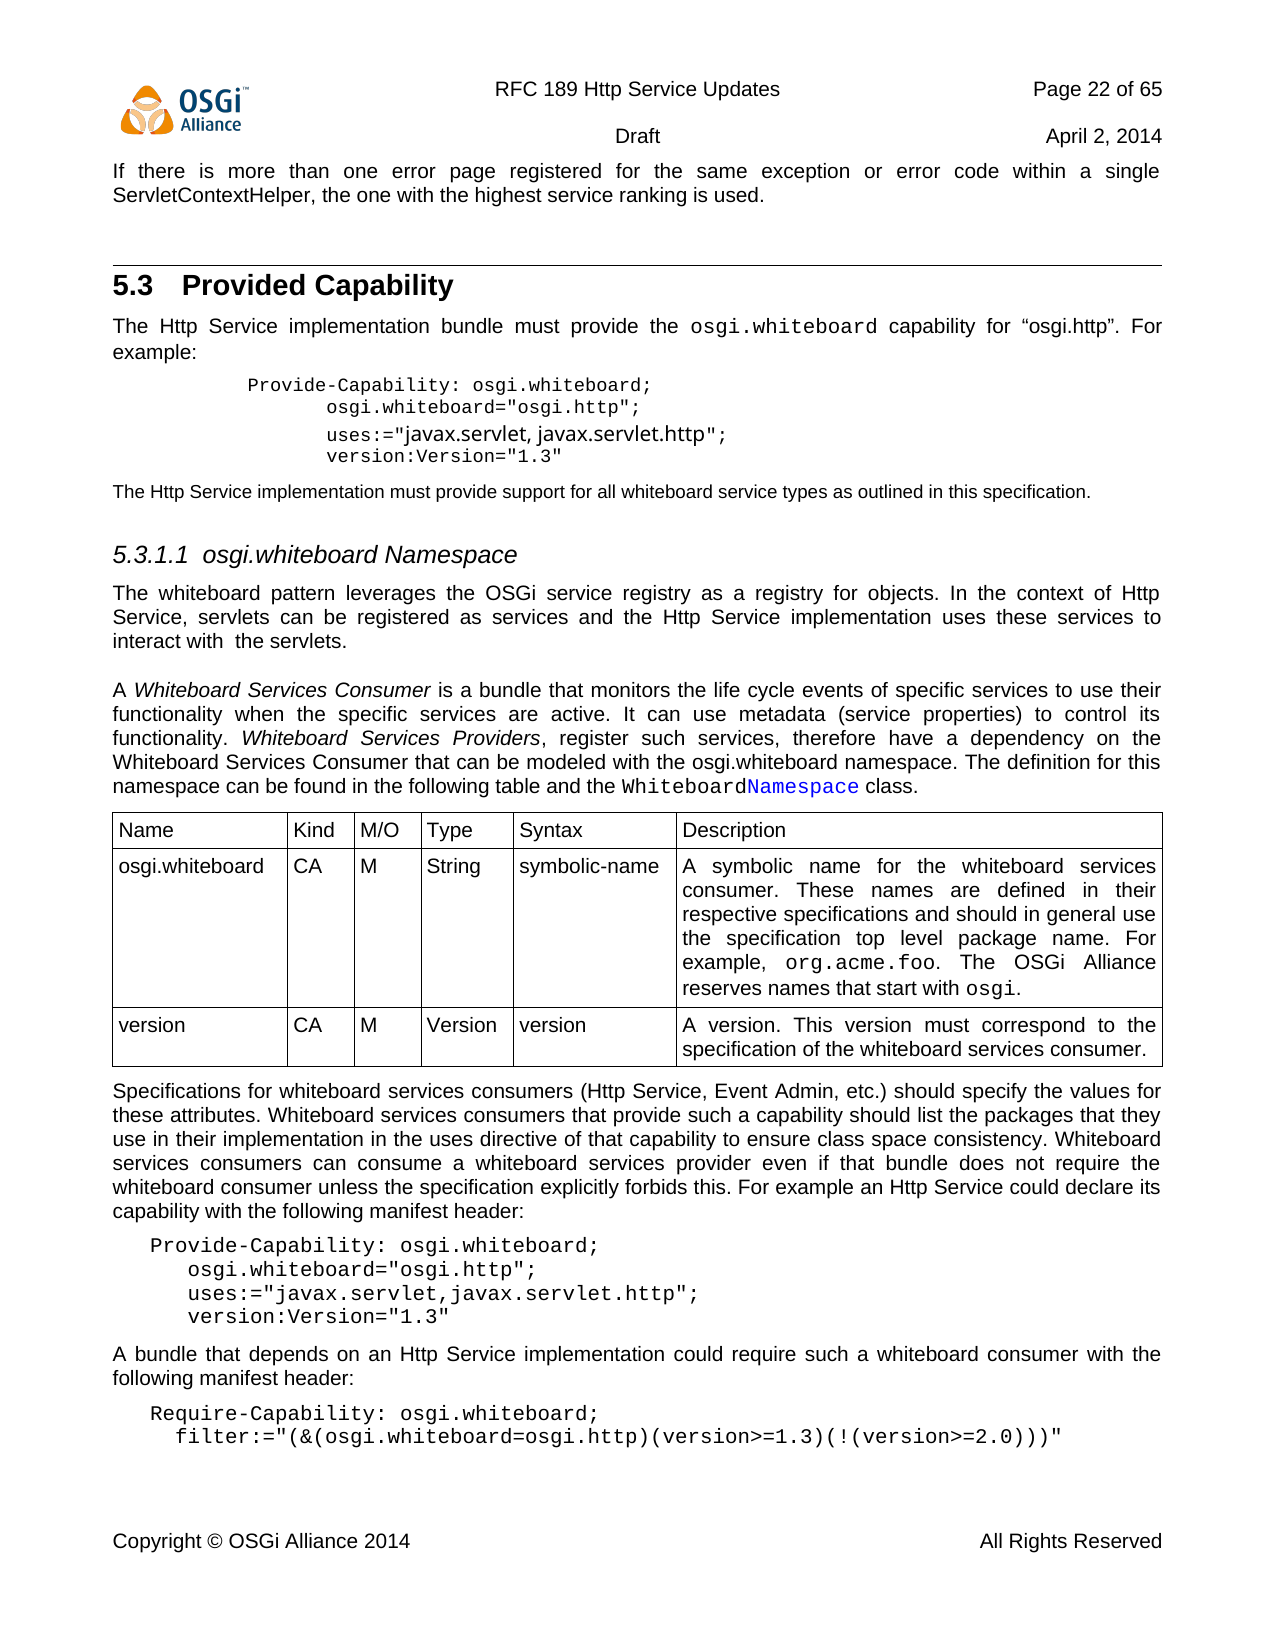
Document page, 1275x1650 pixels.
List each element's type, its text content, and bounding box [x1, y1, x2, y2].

text The Http Service implementation must provide support for all whiteboard service types as outlined in this specification. [112, 481, 1162, 502]
text uses:="javax.servlet,javax.servlet.http"; [112, 1282, 1162, 1306]
table_header Name [113, 813, 287, 848]
text filter:="(&(osgi.whiteboard=osgi.http)(version>=1.3)(!(version>=2.0)))" [112, 1426, 1162, 1450]
table_cell symbolic-name [514, 849, 676, 1007]
table_cell M [355, 849, 421, 1007]
table_cell Version [422, 1008, 513, 1066]
subtitle osgi.whiteboard Namespace [112, 540, 1162, 569]
text osgi.whiteboard="osgi.http"; [112, 1259, 1162, 1282]
text Require-Capability: osgi.whiteboard; [112, 1403, 1162, 1426]
text version:Version="1.3" [112, 1306, 1162, 1330]
table_cell version [514, 1008, 676, 1066]
table_cell version [113, 1008, 287, 1066]
text The whiteboard pattern leverages the OSGi service registry as a registry for objects. In the context of Http Service, servlets can be registered as services and the Http Service implementation uses these services to interact with the servlets. [112, 581, 1162, 653]
table_cell M [355, 1008, 421, 1066]
table_header Syntax [514, 813, 676, 848]
text If there is more than one error page registered for the same exception or error code within a single ServletContextHelper, the one with the highest service ranking is used. [112, 159, 1162, 207]
text Provide-Capability: osgi.whiteboard; [247, 376, 1162, 397]
table_cell A version. This version must correspond to the specification of the whiteboard services consumer. [677, 1008, 1162, 1066]
text A bundle that depends on an Http Service implementation could require such a whiteboard consumer with the following manifest header: [112, 1342, 1162, 1390]
table_header Kind [288, 813, 354, 848]
text The Http Service implementation bundle must provide the osgi.whiteboard capability for “osgi.http”. For example: [112, 314, 1162, 364]
table_header Description [677, 813, 1162, 848]
table_cell A symbolic name for the whiteboard services consumer. These names are defined in their respective specifications and should in general use the specification top level package name. For example, org.acme.foo. The OSGi Alliance reserves names that start with osgi. [677, 849, 1162, 1007]
text A Whiteboard Services Consumer is a bundle that monitors the life cycle events of specific services to use their functionality when the specific services are active. It can use metadata (service properties) to control its functionality. Whiteboard Services Providers, register such services, therefore have a dependency on the Whiteboard Services Consumer that can be modeled with the osgi.whiteboard namespace. The definition for this namespace can be found in the following table and the WhiteboardNamespace class. [112, 678, 1162, 800]
text Specifications for whiteboard services consumers (Http Service, Event Admin, etc.) should specify the values for these attributes. Whiteboard services consumers that provide such a capability should list the packages that they use in their implementation in the uses directive of that capability to ensure class space consistency. Whiteboard services consumers can consume a whiteboard services provider even if that bundle does not require the whiteboard consumer unless the specification explicitly forbids this. For example an Http Service could declare its capability with the following manifest header: [112, 1079, 1162, 1223]
subtitle Provided Capability [112, 266, 1162, 301]
text osgi.whiteboard="osgi.http"; [247, 397, 1162, 419]
table_cell osgi.whiteboard [113, 849, 287, 1007]
text Provide-Capability: osgi.whiteboard; [112, 1235, 1162, 1259]
text uses:="javax.servlet, javax.servlet.http"; [247, 419, 1162, 447]
text version:Version="1.3" [247, 447, 1162, 468]
table_cell CA [288, 849, 354, 1007]
table_cell String [422, 849, 513, 1007]
table_cell CA [288, 1008, 354, 1066]
table_header Type [422, 813, 513, 848]
table_header M/O [355, 813, 421, 848]
picture [113, 78, 257, 142]
